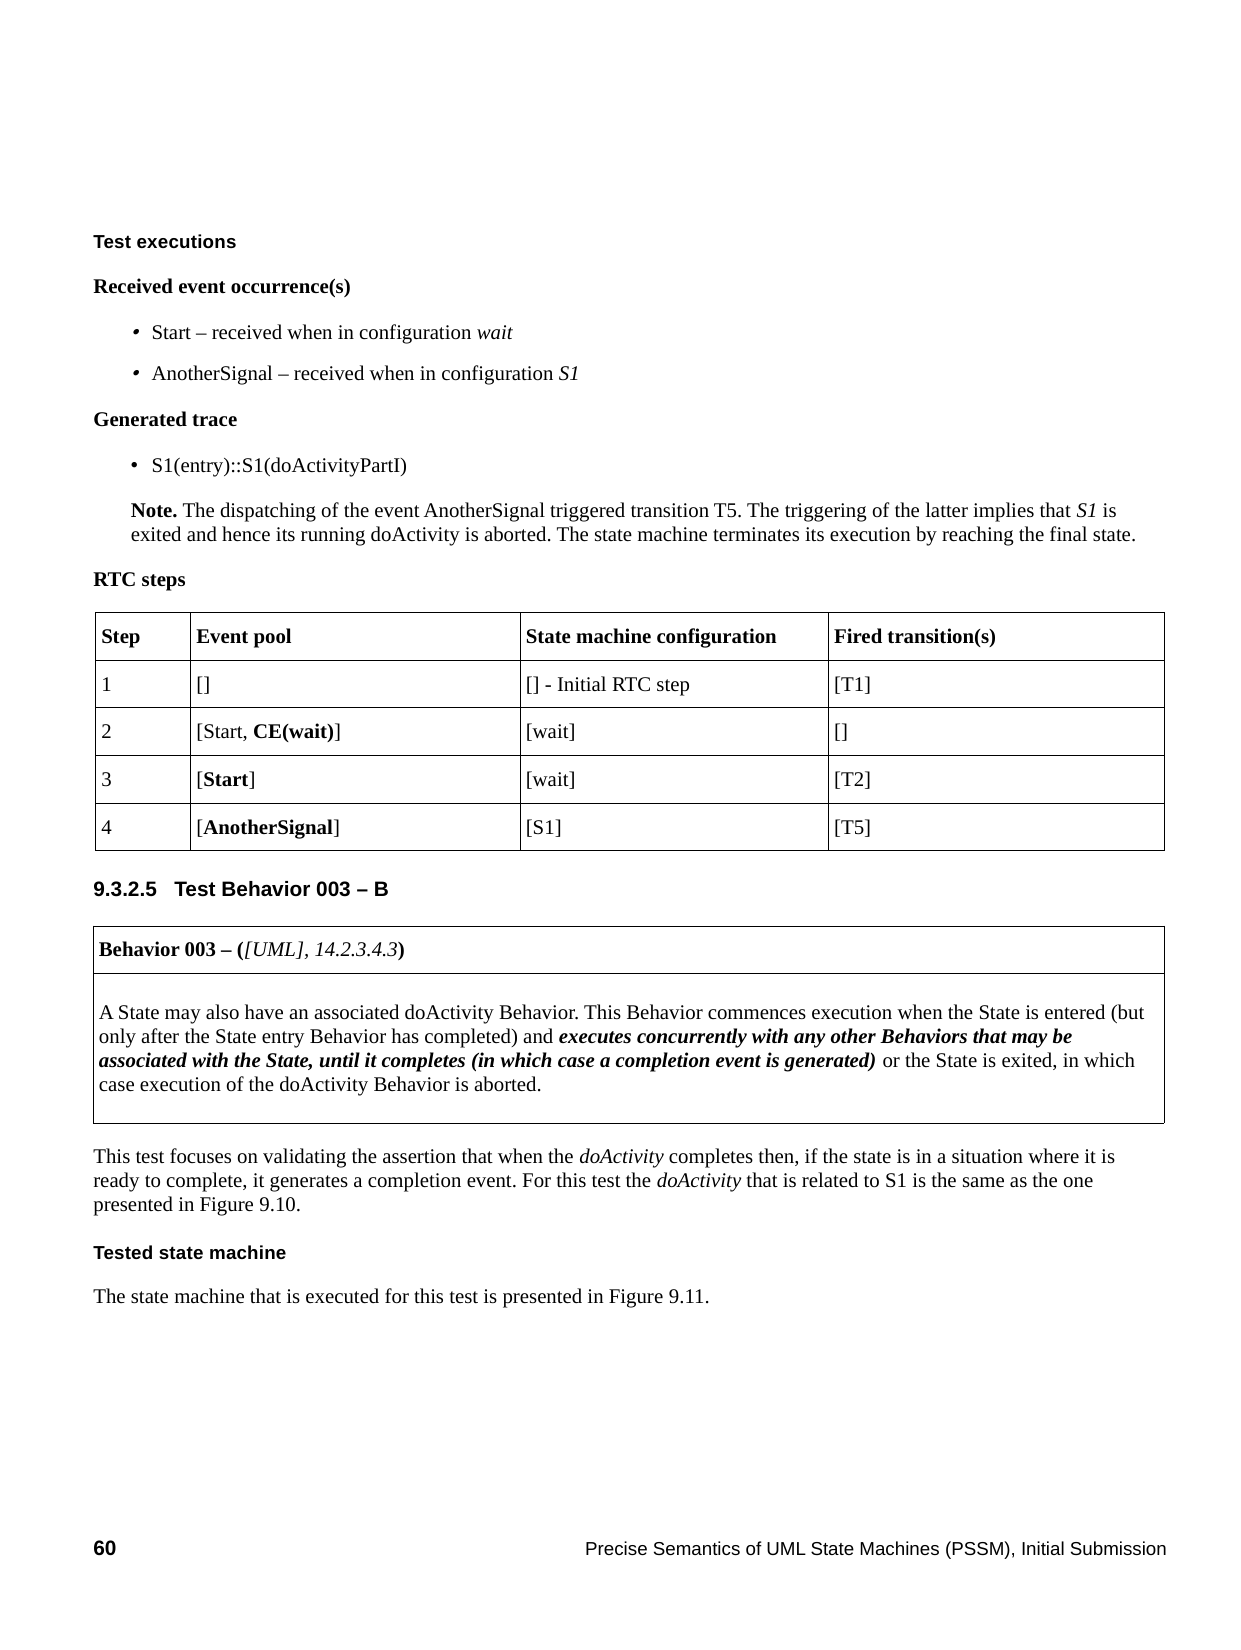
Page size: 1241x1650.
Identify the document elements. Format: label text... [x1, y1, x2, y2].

table_cell 2 [96, 708, 190, 755]
table_cell [] [191, 661, 520, 707]
subtitle Test Behavior 003 – B [93, 876, 1164, 901]
table_cell [S1] [521, 804, 828, 850]
table_cell 1 [96, 661, 190, 707]
table_header Step [96, 613, 190, 659]
table_cell [Start, CE(wait)] [191, 708, 520, 755]
table_cell [AnotherSignal] [191, 804, 520, 850]
text Generated trace [93, 406, 1164, 431]
table_cell 3 [96, 756, 190, 803]
table_cell A State may also have an associated doActivity Behavior. This Behavior commences execution when the State is entered (but only after the State entry Behavior has completed) and executes concurrently with any other Behaviors that may be associated with the State, until it completes (in which case a completion event is generated) or the State is exited, in which case execution of the doActivity Behavior is aborted. [94, 974, 1164, 1123]
table_cell 4 [96, 804, 190, 850]
table_cell [T1] [829, 661, 1164, 707]
table_cell [Start] [191, 756, 520, 803]
list Start – received when in configuration wait [131, 319, 1164, 344]
text The state machine that is executed for this test is presented in Figure 9.11. [93, 1284, 1164, 1308]
table_cell [T5] [829, 804, 1164, 850]
text Note. The dispatching of the event AnotherSignal triggered transition T5. The triggering of the latter implies that S1 is exited and hence its running doActivity is aborted. The state machine terminates its execution by reaching the final state. [131, 498, 1164, 546]
table_cell [] [829, 708, 1164, 755]
text This test focuses on validating the assertion that when the doActivity completes then, if the state is in a situation where it is ready to complete, it generates a completion event. For this test the doActivity that is related to S1 is the same as the one presented in Figure 9.10. [93, 1144, 1164, 1216]
table_cell [wait] [521, 756, 828, 803]
list S1(entry)::S1(doActivityPartI) [131, 452, 1164, 477]
table_header Event pool [191, 613, 520, 659]
table_header Behavior 003 – ([UML], 14.2.3.4.3) [94, 927, 1164, 973]
subtitle Test executions [93, 231, 1164, 253]
table_header Fired transition(s) [829, 613, 1164, 659]
list AnotherSignal – received when in configuration S1 [131, 360, 1164, 385]
table_cell [] - Initial RTC step [521, 661, 828, 707]
subtitle Tested state machine [93, 1241, 1164, 1263]
table_cell [wait] [521, 708, 828, 755]
table_cell [T2] [829, 756, 1164, 803]
text RTC steps [93, 567, 1164, 591]
text Received event occurrence(s) [93, 274, 1164, 298]
table_header State machine configuration [521, 613, 828, 659]
